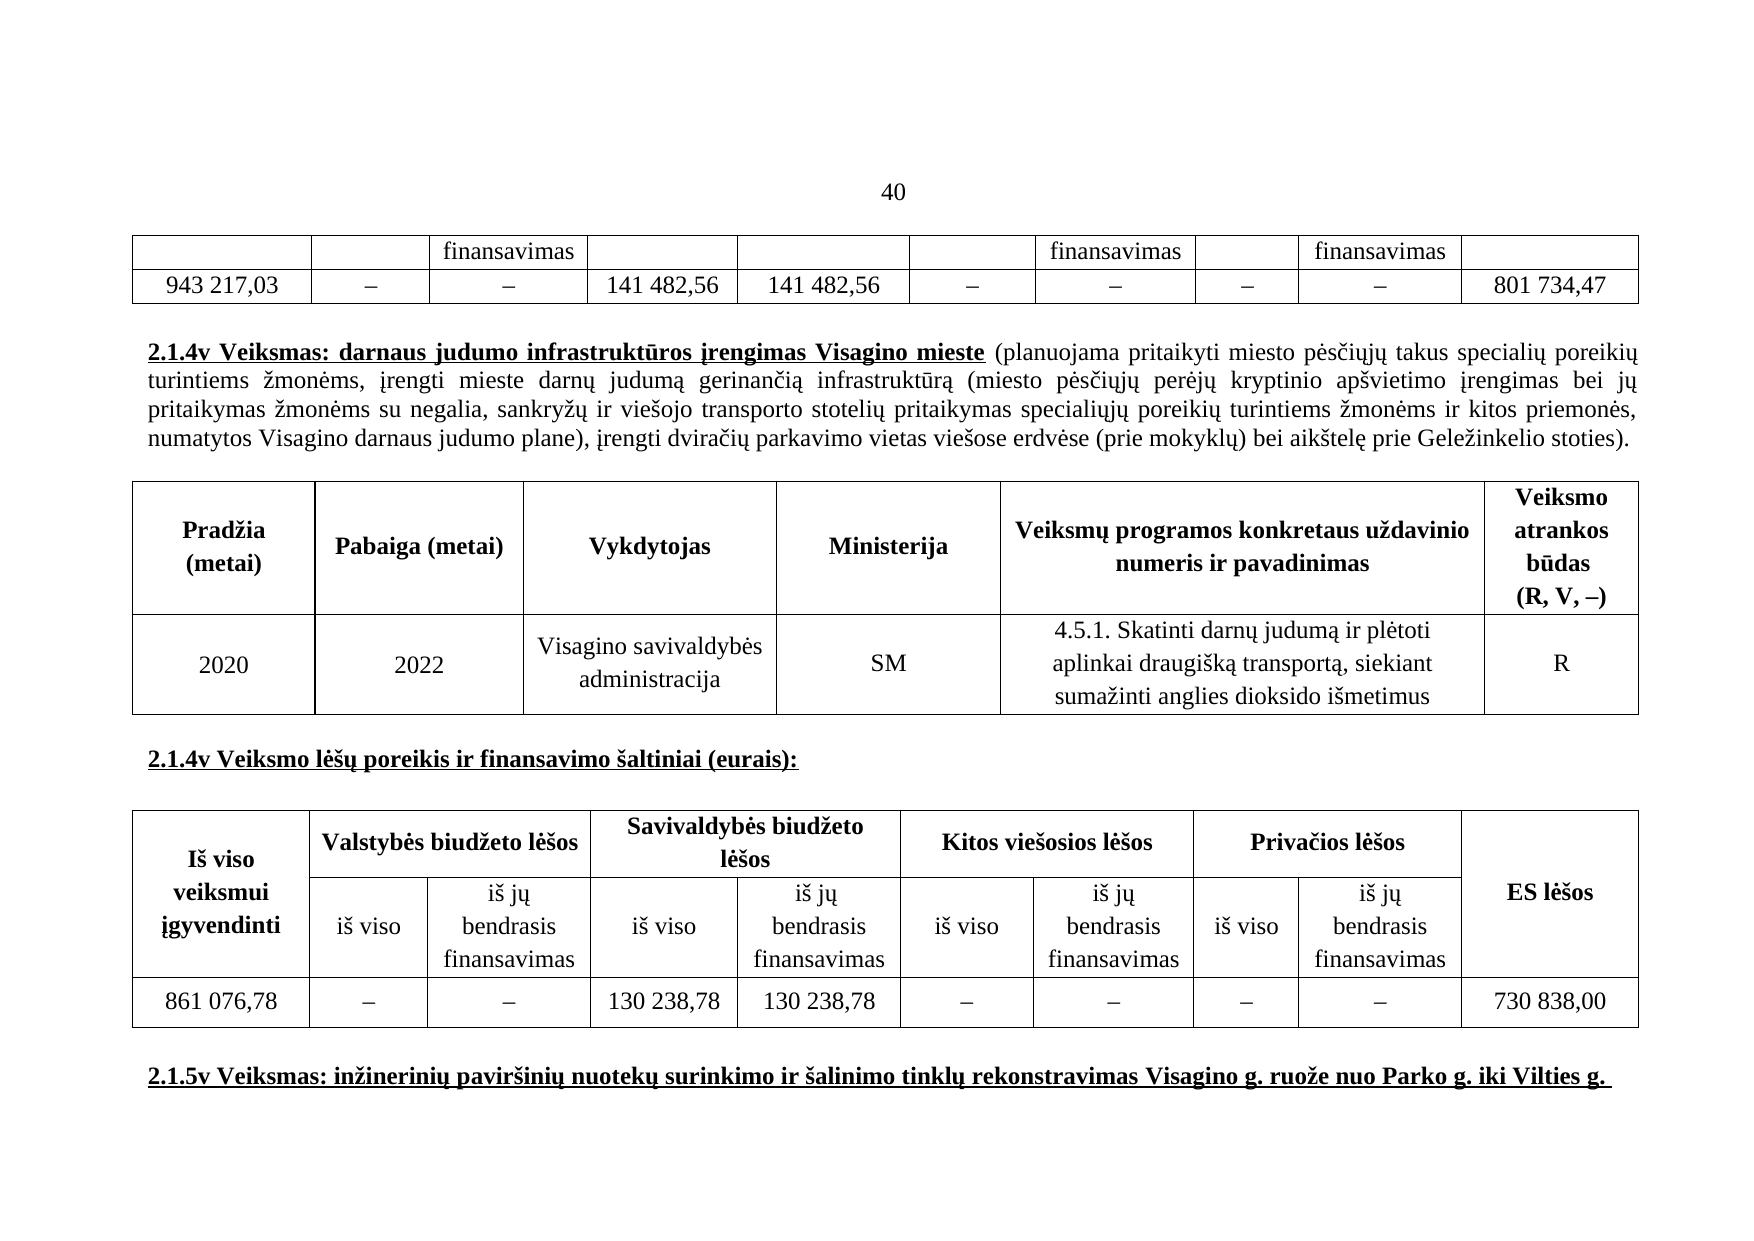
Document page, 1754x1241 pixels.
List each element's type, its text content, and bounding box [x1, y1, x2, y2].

table_header [1462, 236, 1638, 269]
table_cell iš viso [1194, 878, 1298, 977]
text 2.1.4v Veiksmo lėšų poreikis ir finansavimo šaltiniai (eurais): [118, 744, 1668, 772]
table_cell 130 238,78 [591, 978, 737, 1027]
table_cell 130 238,78 [738, 978, 900, 1027]
table_header Privačios lėšos [1194, 811, 1461, 877]
table_cell iš jų bendrasis finansavimas [738, 878, 900, 977]
table_cell iš jų bendrasis finansavimas [1299, 878, 1461, 977]
table_cell iš viso [310, 878, 427, 977]
table_cell – [1299, 978, 1461, 1027]
table_cell 4.5.1. Skatinti darnų judumą ir plėtoti aplinkai draugišką transportą, siekiant sumažinti anglies dioksido išmetimus [1001, 615, 1484, 714]
table_cell 801 734,47 [1462, 270, 1638, 303]
table_header Kitos viešosios lėšos [901, 811, 1193, 877]
text 2.1.5v Veiksmas: inžinerinių paviršinių nuotekų surinkimo ir šalinimo tinklų rekonstravimas Visagino g. ruože nuo Parko g. iki Vilties g. [118, 1061, 1754, 1090]
table_cell iš viso [901, 878, 1033, 977]
table_cell iš jų bendrasis finansavimas [1034, 878, 1193, 977]
table_cell finansavimas [1299, 236, 1461, 269]
table_cell – [1036, 270, 1195, 303]
table_cell – [428, 978, 590, 1027]
table_cell 730 838,00 [1462, 978, 1638, 1027]
table_cell Visagino savivaldybės administracija [524, 615, 776, 714]
table_cell [910, 236, 1035, 269]
table_header Veiksmų programos konkretaus uždavinio numeris ir pavadinimas [1001, 482, 1484, 614]
table_cell 943 217,03 [133, 270, 311, 303]
table_header Pabaiga (metai) [316, 482, 523, 614]
table_cell – [1034, 978, 1193, 1027]
table_cell R [1485, 615, 1638, 714]
table_cell – [312, 270, 429, 303]
table_header Veiksmo atrankos būdas (R, V, –) [1485, 482, 1638, 614]
text 2.1.4v Veiksmas: darnaus judumo infrastruktūros įrengimas Visagino mieste (planuojama pritaikyti miesto pėsčiųjų takus specialių poreikių turintiems žmonėms, įrengti mieste darnų judumą gerinančią infrastruktūrą (miesto pėsčiųjų perėjų kryptinio apšvietimo įrengimas bei jų pritaikymas žmonėms su negalia, sankryžų ir viešojo transporto stotelių pritaikymas specialiųjų poreikių turintiems žmonėms ir kitos priemonės, numatytos Visagino darnaus judumo plane), įrengti dviračių parkavimo vietas viešose erdvėse (prie mokyklų) bei aikštelę prie Geležinkelio stoties). [148, 337, 1639, 452]
table_cell iš jų bendrasis finansavimas [428, 878, 590, 977]
table_cell [588, 236, 737, 269]
table_header Savivaldybės biudžeto lėšos [591, 811, 900, 877]
table_header Iš viso veiksmui įgyvendinti [133, 811, 309, 977]
table_cell – [1194, 978, 1298, 1027]
table_header ES lėšos [1462, 811, 1638, 977]
table_cell – [310, 978, 427, 1027]
table_cell – [901, 978, 1033, 1027]
table_cell finansavimas [430, 236, 587, 269]
table_cell – [1196, 270, 1298, 303]
table_header Valstybės biudžeto lėšos [310, 811, 590, 877]
table_cell finansavimas [1036, 236, 1195, 269]
table_cell – [430, 270, 587, 303]
table_cell [312, 236, 429, 269]
table_cell 861 076,78 [133, 978, 309, 1027]
table_cell 2020 [133, 615, 314, 714]
table_cell iš viso [591, 878, 737, 977]
table_header Pradžia (metai) [133, 482, 314, 614]
table_cell 2022 [316, 615, 523, 714]
table_cell 141 482,56 [588, 270, 737, 303]
table_cell SM [777, 615, 1000, 714]
table_header [133, 236, 311, 269]
table_header Vykdytojas [524, 482, 776, 614]
table_cell – [910, 270, 1035, 303]
table_cell – [1299, 270, 1461, 303]
table_cell 141 482,56 [738, 270, 909, 303]
table_header Ministerija [777, 482, 1000, 614]
table_cell [738, 236, 909, 269]
table_cell [1196, 236, 1298, 269]
